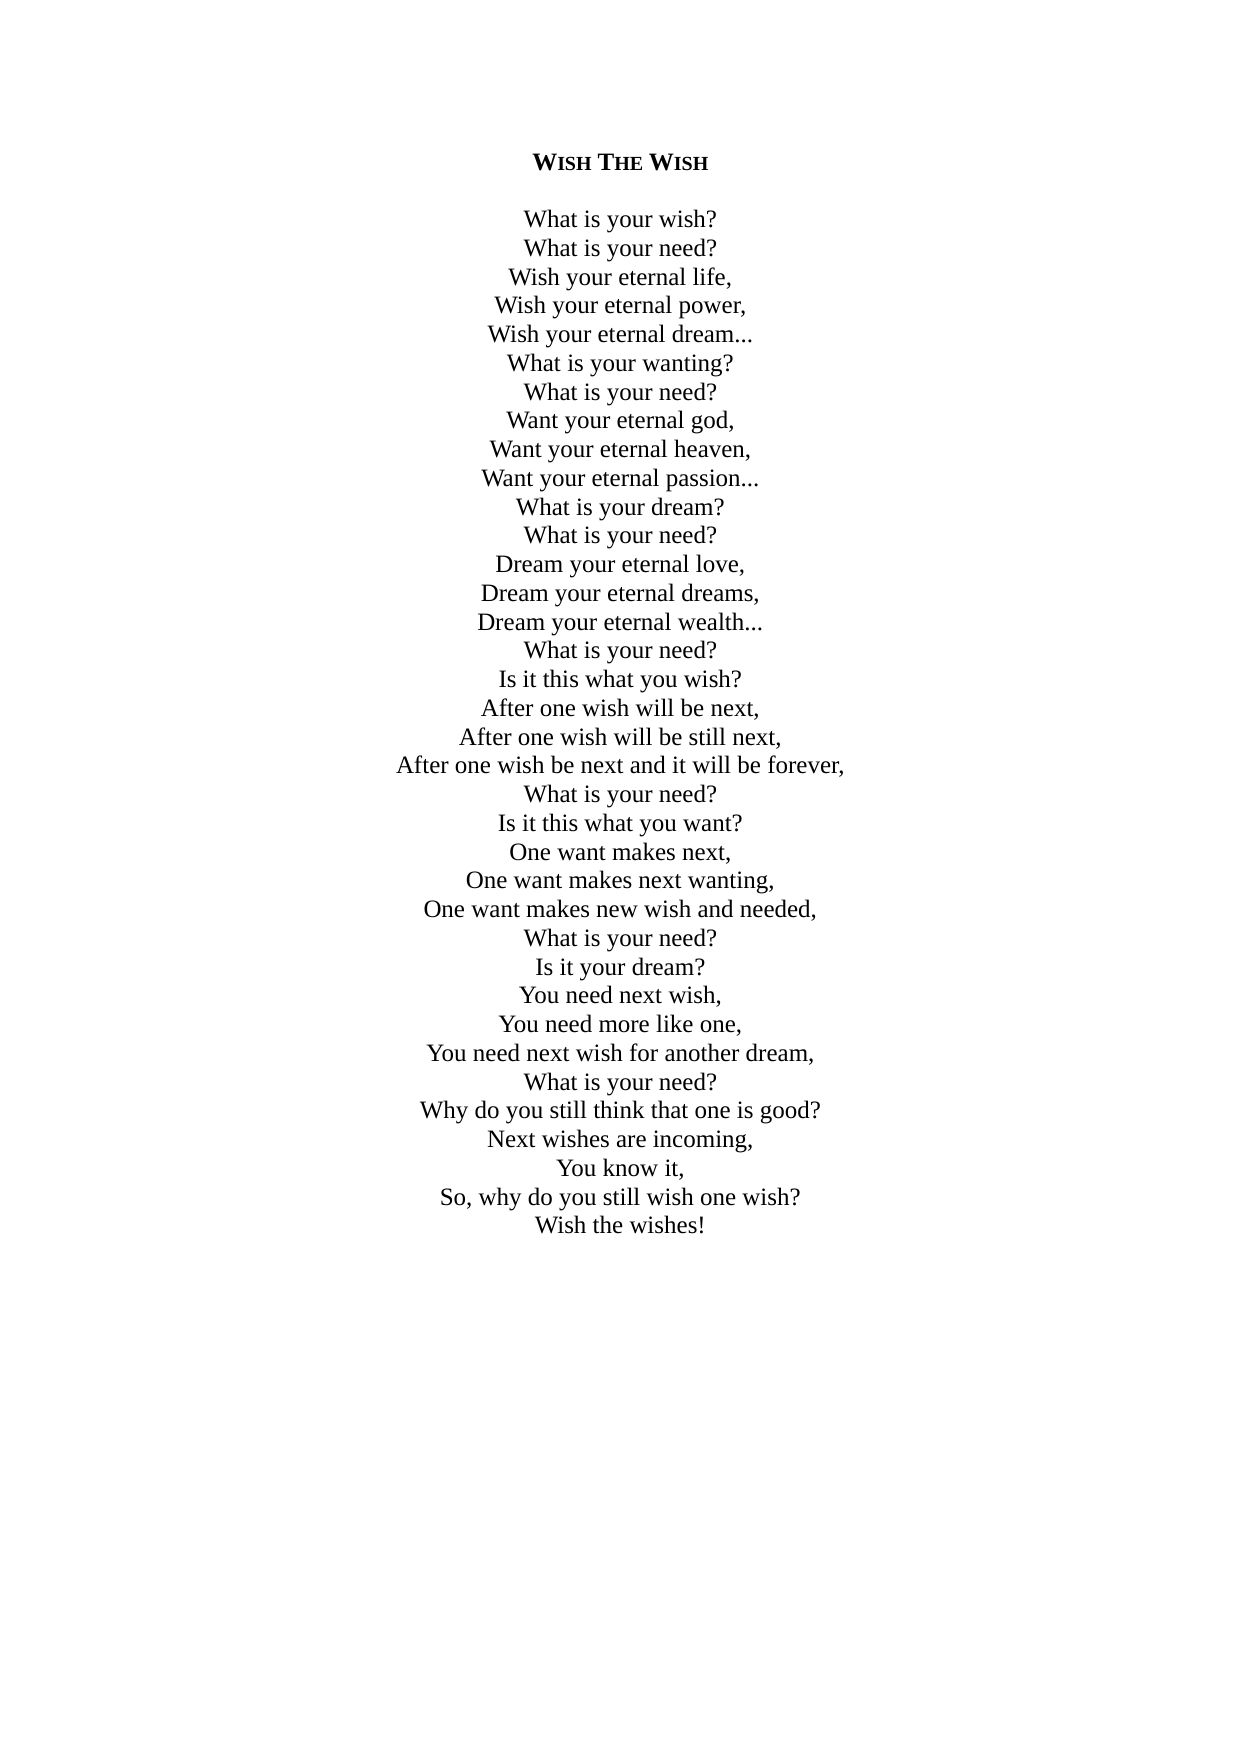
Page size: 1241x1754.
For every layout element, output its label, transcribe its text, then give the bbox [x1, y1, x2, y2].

text So, why do you still wish one wish? [118, 1182, 1122, 1211]
text Want your eternal god, [118, 406, 1122, 434]
text Is it this what you want? [118, 808, 1122, 837]
text Want your eternal passion... [118, 463, 1122, 492]
text What is your need? [118, 636, 1122, 664]
text Dream your eternal wealth... [118, 607, 1122, 636]
text You know it, [118, 1153, 1122, 1182]
text What is your need? [118, 923, 1122, 952]
text What is your need? [118, 1067, 1122, 1096]
text One want makes next wanting, [118, 866, 1122, 894]
text Wish your eternal power, [118, 291, 1122, 319]
text One want makes next, [118, 837, 1122, 866]
text You need more like one, [118, 1009, 1122, 1038]
text You need next wish, [118, 981, 1122, 1009]
text Dream your eternal dreams, [118, 578, 1122, 607]
text Dream your eternal love, [118, 549, 1122, 578]
text What is your wish? [118, 204, 1122, 233]
text What is your need? [118, 521, 1122, 549]
text Next wishes are incoming, [118, 1124, 1122, 1153]
text After one wish will be still next, [118, 722, 1122, 751]
text What is your dream? [118, 492, 1122, 521]
text You need next wish for another dream, [118, 1038, 1122, 1067]
text Why do you still think that one is good? [118, 1096, 1122, 1124]
text After one wish be next and it will be forever, [118, 751, 1122, 779]
text What is your need? [118, 233, 1122, 262]
text Is it your dream? [118, 952, 1122, 981]
text After one wish will be next, [118, 693, 1122, 722]
text Wish your eternal life, [118, 262, 1122, 291]
text Is it this what you wish? [118, 664, 1122, 693]
text Want your eternal heaven, [118, 434, 1122, 463]
text Wish the wishes! [118, 1211, 1122, 1239]
text What is your need? [118, 377, 1122, 406]
text Wish The Wish [118, 147, 1122, 176]
text What is your need? [118, 779, 1122, 808]
text One want makes new wish and needed, [118, 894, 1122, 923]
text Wish your eternal dream... [118, 319, 1122, 348]
text What is your wanting? [118, 348, 1122, 377]
